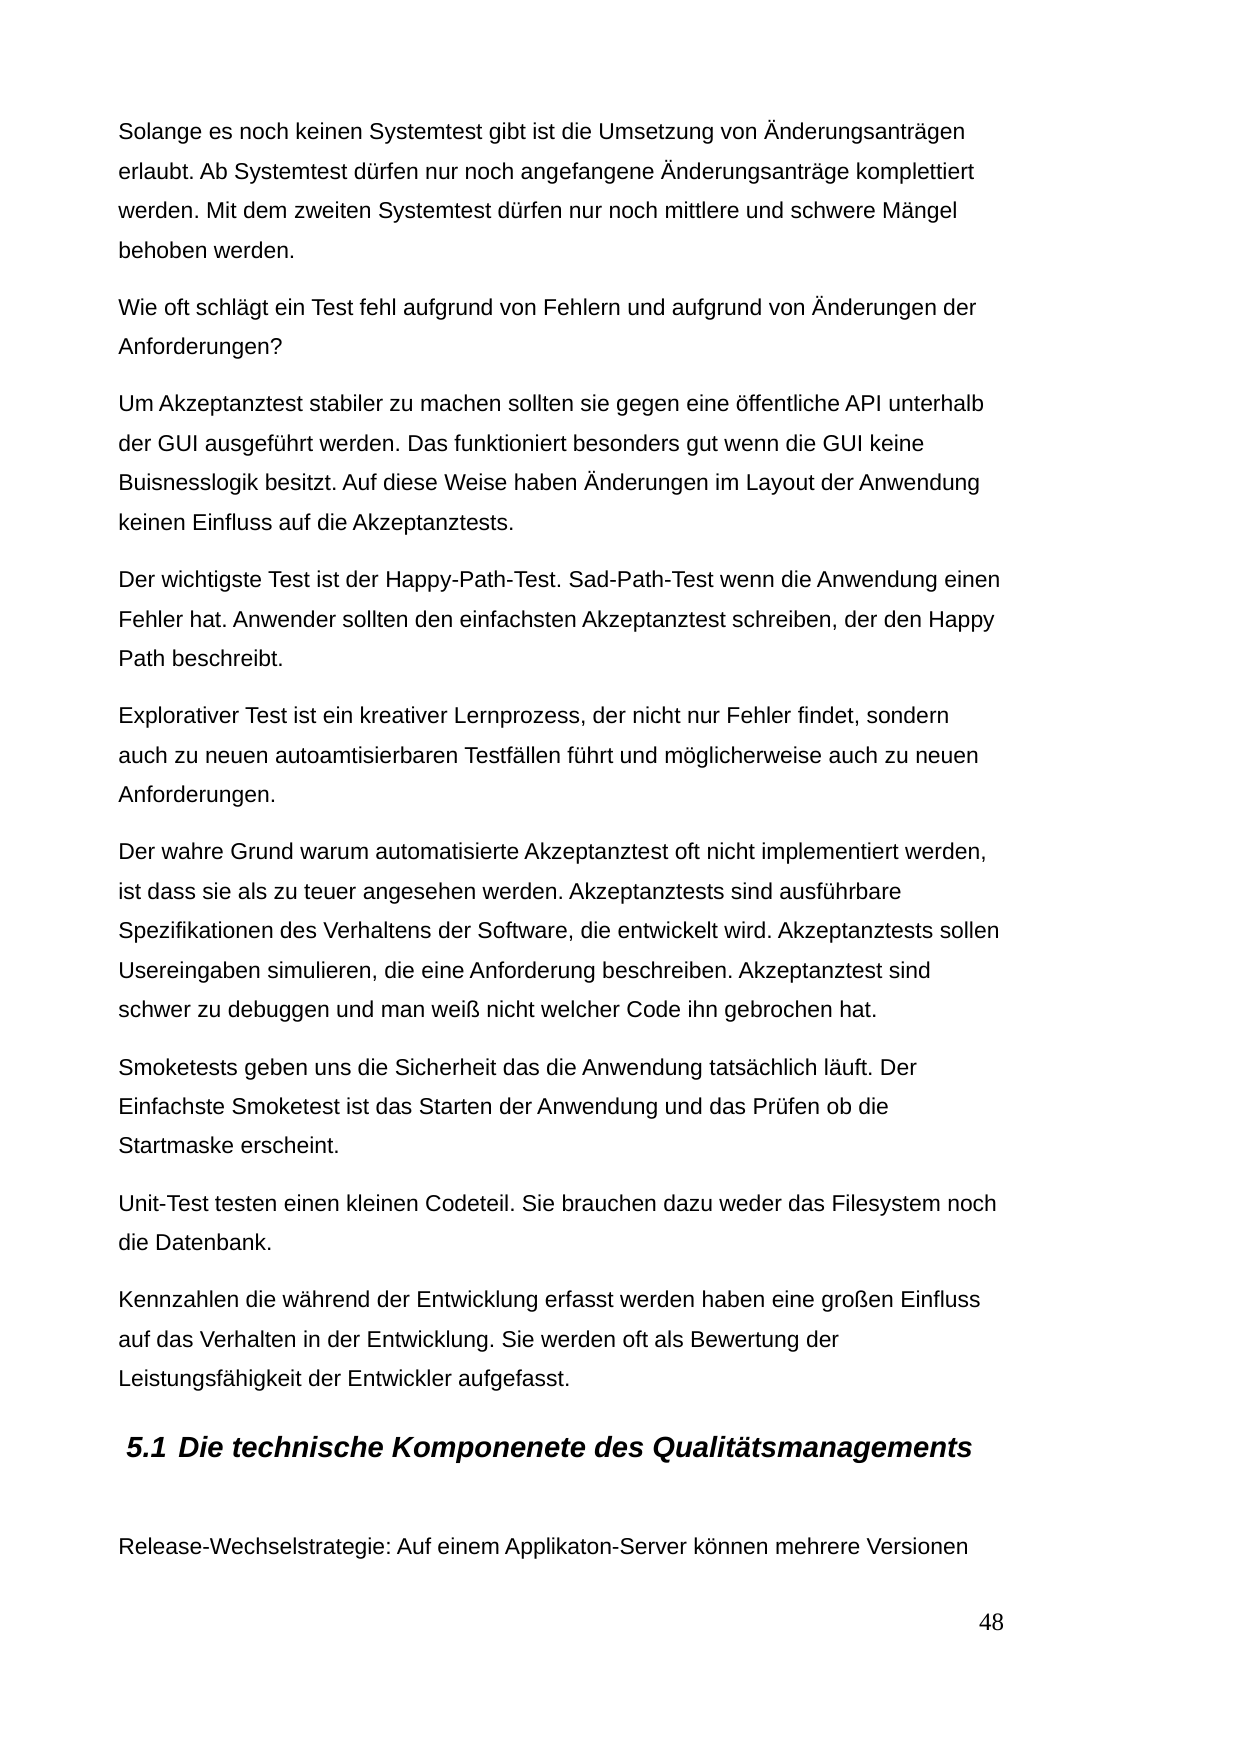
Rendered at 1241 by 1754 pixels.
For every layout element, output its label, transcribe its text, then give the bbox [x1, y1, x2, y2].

text Solange es noch keinen Systemtest gibt ist die Umsetzung von Änderungsanträgen erlaubt. Ab Systemtest dürfen nur noch angefangene Änderungsanträge komplettiert werden. Mit dem zweiten Systemtest dürfen nur noch mittlere und schwere Mängel behoben werden. [118, 118, 1004, 263]
subtitle Die technische Komponenete des Qualitätsmanagements [118, 1430, 1004, 1463]
text Der wichtigste Test ist der Happy-Path-Test. Sad-Path-Test wenn die Anwendung einen Fehler hat. Anwender sollten den einfachsten Akzeptanztest schreiben, der den Happy Path beschreibt. [118, 566, 1004, 671]
text Explorativer Test ist ein kreativer Lernprozess, der nicht nur Fehler findet, sondern auch zu neuen autoamtisierbaren Testfällen führt und möglicherweise auch zu neuen Anforderungen. [118, 702, 1004, 807]
text Der wahre Grund warum automatisierte Akzeptanztest oft nicht implementiert werden, ist dass sie als zu teuer angesehen werden. Akzeptanztests sind ausführbare Spezifikationen des Verhaltens der Software, die entwickelt wird. Akzeptanztests sollen Usereingaben simulieren, die eine Anforderung beschreiben. Akzeptanztest sind schwer zu debuggen und man weiß nicht welcher Code ihn gebrochen hat. [118, 838, 1004, 1023]
text Unit-Test testen einen kleinen Codeteil. Sie brauchen dazu weder das Filesystem noch die Datenbank. [118, 1189, 1004, 1255]
text Um Akzeptanztest stabiler zu machen sollten sie gegen eine öffentliche API unterhalb der GUI ausgeführt werden. Das funktioniert besonders gut wenn die GUI keine Buisnesslogik besitzt. Auf diese Weise haben Änderungen im Layout der Anwendung keinen Einfluss auf die Akzeptanztests. [118, 390, 1004, 535]
text Kennzahlen die während der Entwicklung erfasst werden haben eine großen Einfluss auf das Verhalten in der Entwicklung. Sie werden oft als Bewertung der Leistungsfähigkeit der Entwickler aufgefasst. [118, 1286, 1004, 1392]
text Smoketests geben uns die Sicherheit das die Anwendung tatsächlich läuft. Der Einfachste Smoketest ist das Starten der Anwendung und das Prüfen ob die Startmaske erscheint. [118, 1053, 1004, 1159]
text Release-Wechselstrategie: Auf einem Applikaton-Server können mehrere Versionen [118, 1533, 1004, 1559]
text Wie oft schlägt ein Test fehl aufgrund von Fehlern und aufgrund von Änderungen der Anforderungen? [118, 294, 1004, 359]
